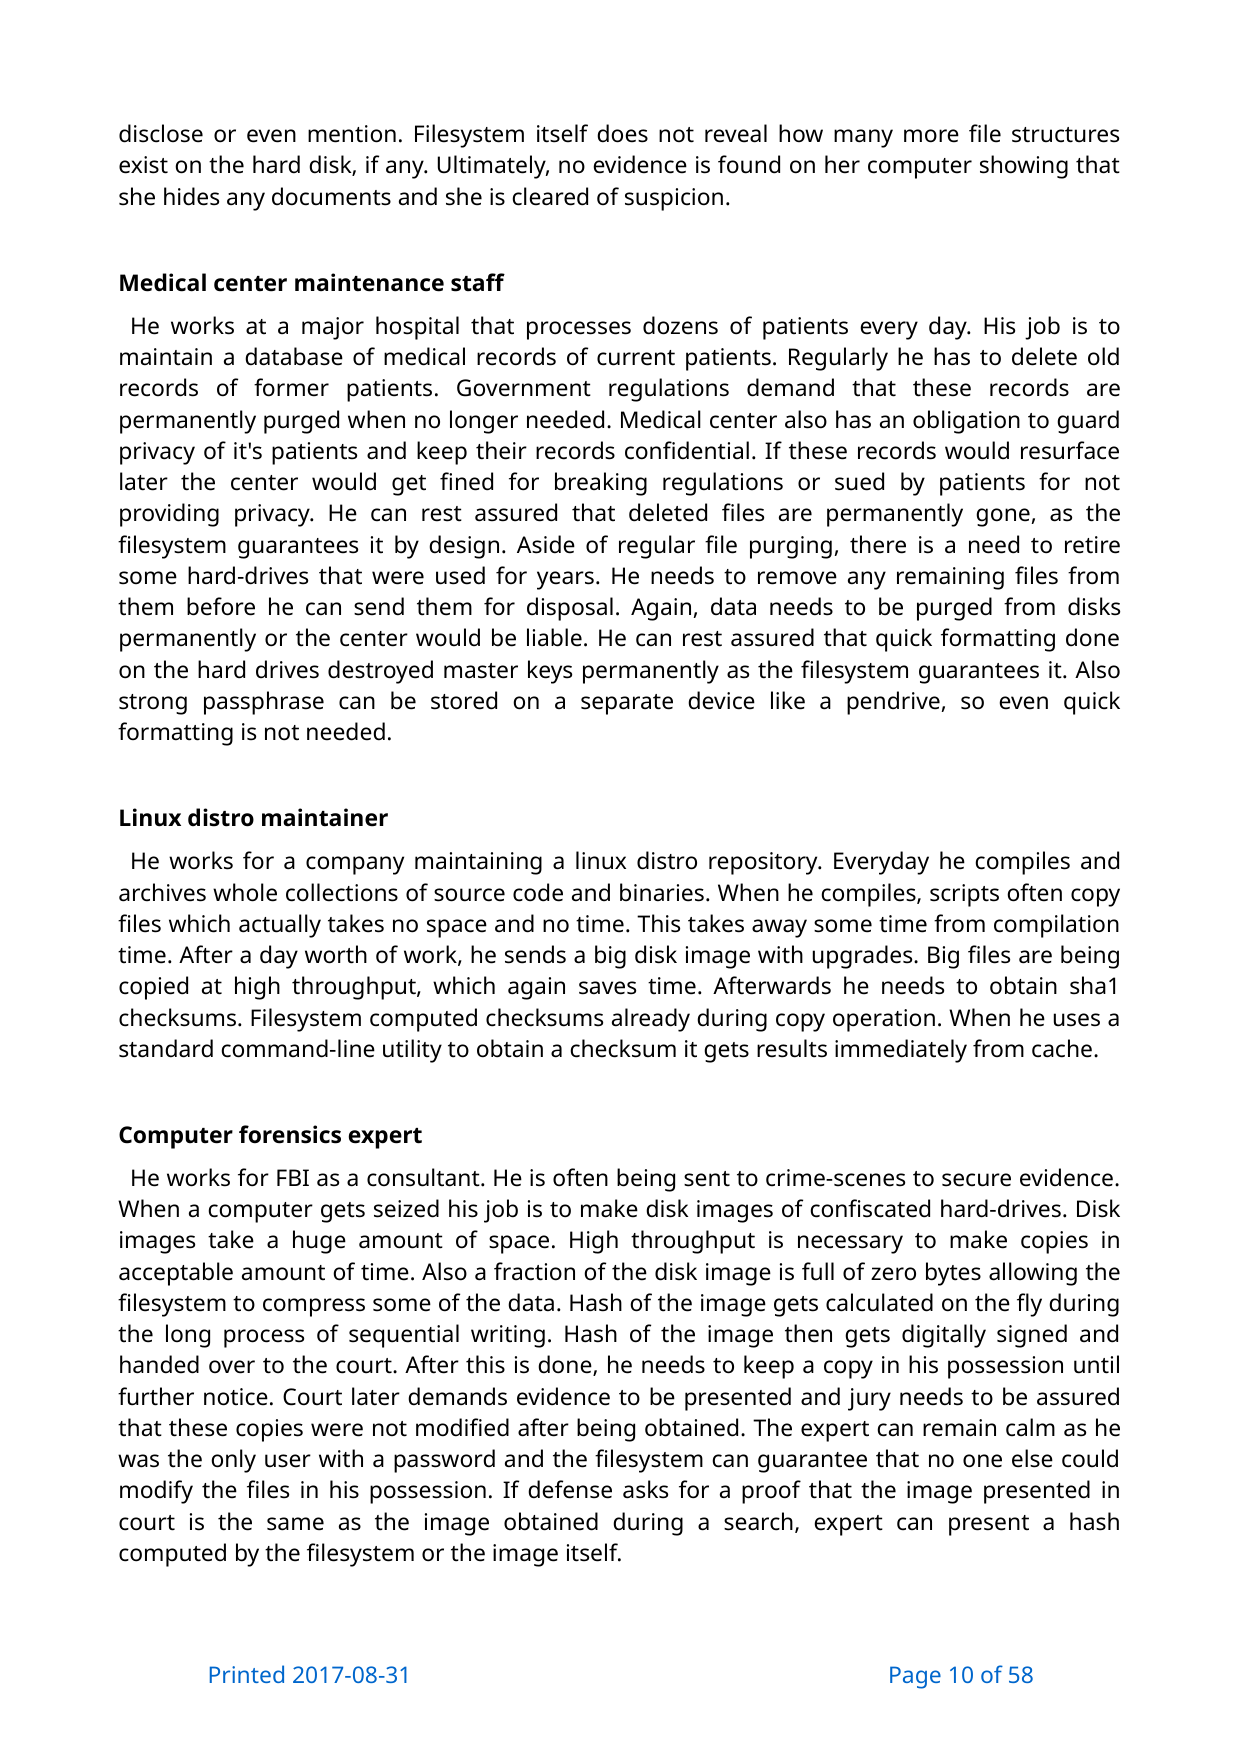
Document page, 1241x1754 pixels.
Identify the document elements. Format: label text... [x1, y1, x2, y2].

text disclose or even mention. Filesystem itself does not reveal how many more file structures exist on the hard disk, if any. Ultimately, no evidence is found on her computer showing that she hides any documents and she is cleared of suspicion. [118, 118, 1122, 212]
subtitle Medical center maintenance staff [118, 267, 1122, 298]
text He works for a company maintaining a linux distro repository. Everyday he compiles and archives whole collections of source code and binaries. When he compiles, scripts often copy files which actually takes no space and no time. This takes away some time from compilation time. After a day worth of work, he sends a big disk image with upgrades. Big files are being copied at high throughput, which again saves time. Afterwards he needs to obtain sha1 checksums. Filesystem computed checksums already during copy operation. When he uses a standard command-line utility to obtain a checksum it gets results immediately from cache. [118, 845, 1122, 1064]
subtitle Linux distro maintainer [118, 802, 1122, 833]
text He works at a major hospital that processes dozens of patients every day. His job is to maintain a database of medical records of current patients. Regularly he has to delete old records of former patients. Government regulations demand that these records are permanently purged when no longer needed. Medical center also has an obligation to guard privacy of it's patients and keep their records confidential. If these records would resurface later the center would get fined for breaking regulations or sued by patients for not providing privacy. He can rest assured that deleted files are permanently gone, as the filesystem guarantees it by design. Aside of regular file purging, there is a need to retire some hard-drives that were used for years. He needs to remove any remaining files from them before he can send them for disposal. Again, data needs to be purged from disks permanently or the center would be liable. He can rest assured that quick formatting done on the hard drives destroyed master keys permanently as the filesystem guarantees it. Also strong passphrase can be stored on a separate device like a pendrive, so even quick formatting is not needed. [118, 310, 1122, 747]
subtitle Computer forensics expert [118, 1119, 1122, 1150]
text He works for FBI as a consultant. He is often being sent to crime-scenes to secure evidence. When a computer gets seized his job is to make disk images of confiscated hard-drives. Disk images take a huge amount of space. High throughput is necessary to make copies in acceptable amount of time. Also a fraction of the disk image is full of zero bytes allowing the filesystem to compress some of the data. Hash of the image gets calculated on the fly during the long process of sequential writing. Hash of the image then gets digitally signed and handed over to the court. After this is done, he needs to keep a copy in his possession until further notice. Court later demands evidence to be presented and jury needs to be assured that these copies were not modified after being obtained. The expert can remain calm as he was the only user with a password and the filesystem can guarantee that no one else could modify the files in his possession. If defense asks for a proof that the image presented in court is the same as the image obtained during a search, expert can present a hash computed by the filesystem or the image itself. [118, 1162, 1122, 1568]
